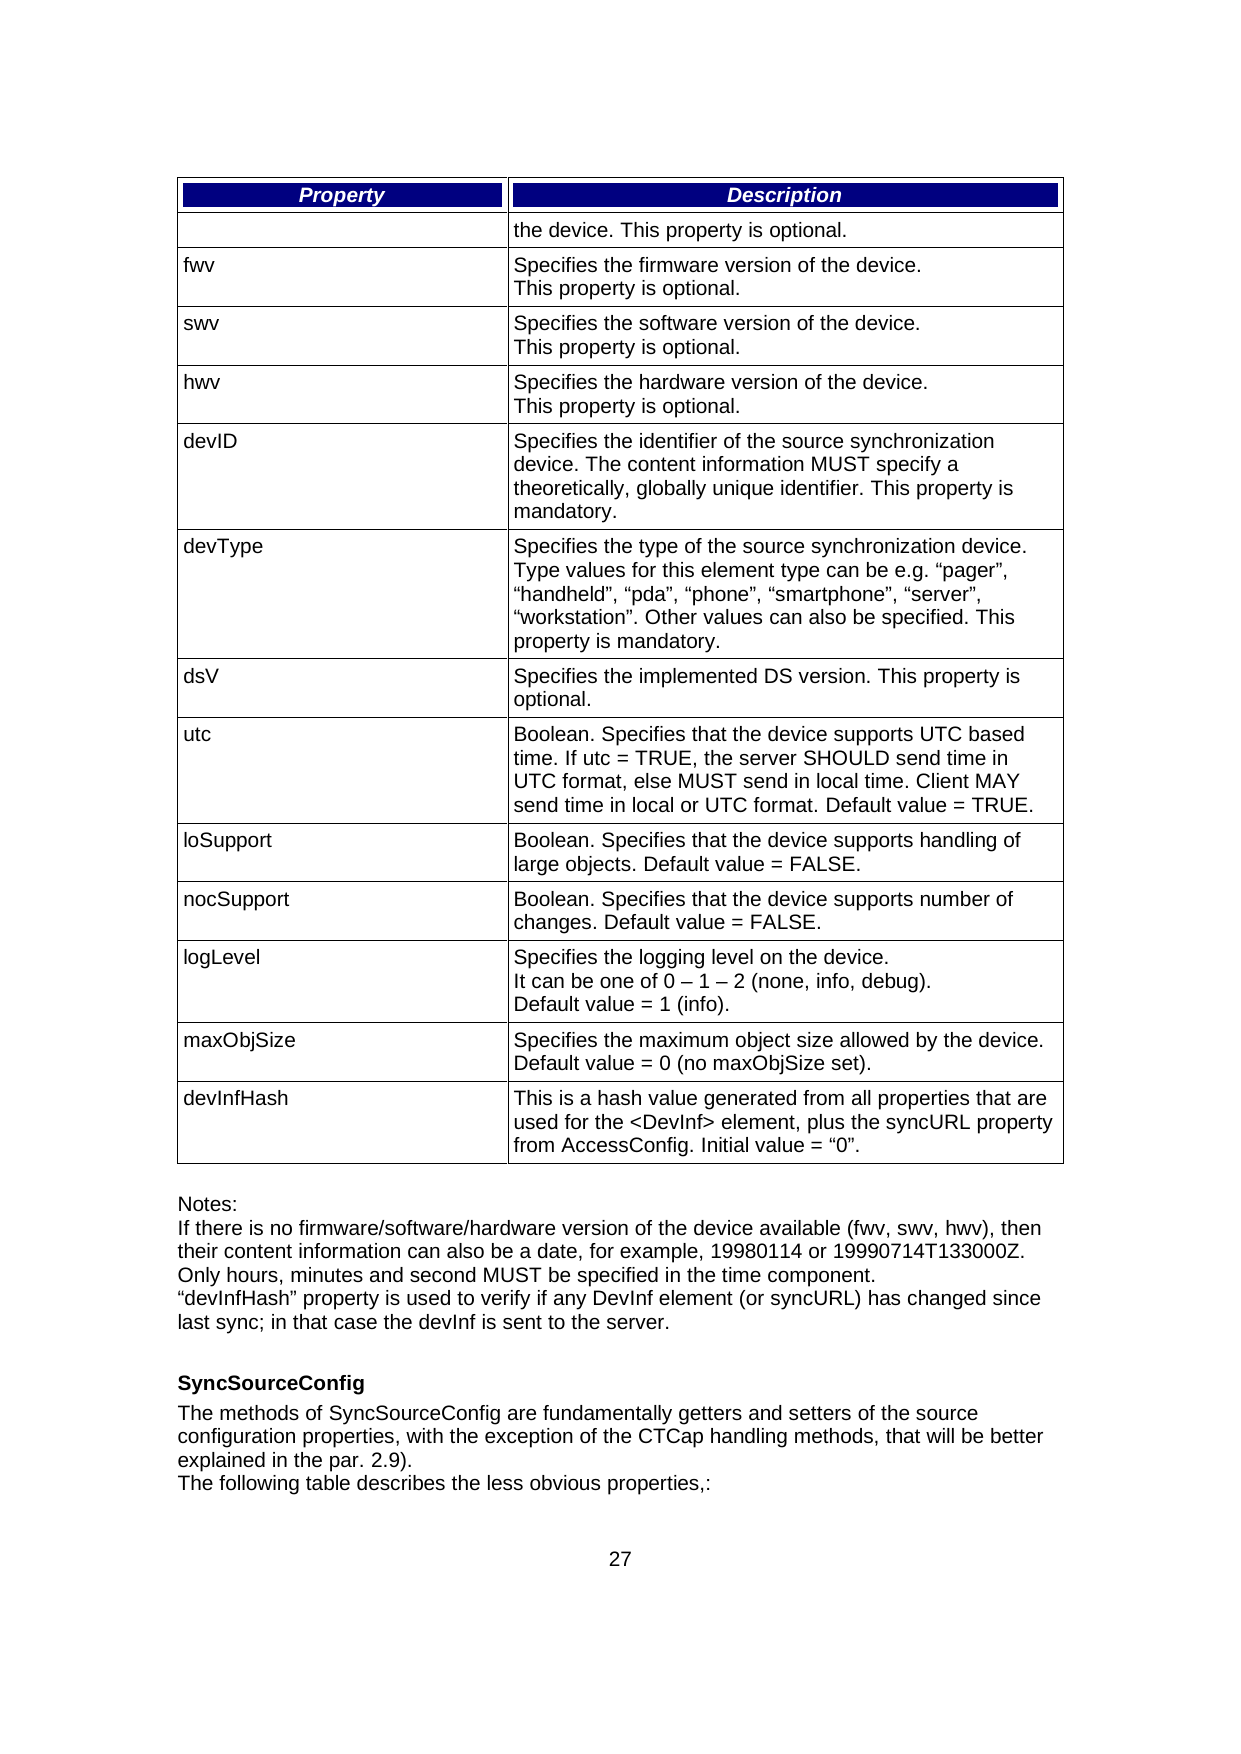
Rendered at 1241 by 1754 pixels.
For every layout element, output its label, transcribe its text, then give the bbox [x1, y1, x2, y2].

table_cell Specifies the firmware version of the device. This property is optional. [509, 248, 1063, 306]
table_cell logLevel [178, 941, 507, 1022]
table_cell Specifies the hardware version of the device. This property is optional. [509, 366, 1063, 423]
table_cell Specifies the maximum object size allowed by the device. Default value = 0 (no maxObjSize set). [509, 1023, 1063, 1081]
text Notes: If there is no firmware/software/hardware version of the device available (fwv, swv, hwv), then their content information can also be a date, for example, 19980114 or 19990714T133000Z. Only hours, minutes and second MUST be specified in the time component. “devInfHash” property is used to verify if any DevInf element (or syncURL) has changed since last sync; in that case the devInf is sent to the server. [177, 1193, 1063, 1334]
table_cell hwv [178, 366, 507, 423]
table_cell utc [178, 718, 507, 823]
table_cell nocSupport [178, 882, 507, 940]
text The methods of SyncSourceConfig are fundamentally getters and setters of the source configuration properties, with the exception of the CTCap handling methods, that will be better explained in the par. 2.9). [177, 1401, 1063, 1472]
table_cell fwv [178, 248, 507, 306]
table_cell Specifies the identifier of the source synchronization device. The content information MUST specify a theoretically, globally unique identifier. This property is mandatory. [509, 424, 1063, 529]
table_cell devID [178, 424, 507, 529]
table_cell This is a hash value generated from all properties that are used for the <DevInf> element, plus the syncURL property from AccessConfig. Initial value = “0”. [509, 1082, 1063, 1163]
table_cell loSupport [178, 824, 507, 881]
table_cell maxObjSize [178, 1023, 507, 1081]
table_cell devInfHash [178, 1082, 507, 1163]
table_cell Boolean. Specifies that the device supports number of changes. Default value = FALSE. [509, 882, 1063, 940]
table_cell [178, 213, 507, 247]
table_cell Specifies the type of the source synchronization device. Type values for this element type can be e.g. “pager”, “handheld”, “pda”, “phone”, “smartphone”, “server”, “workstation”. Other values can also be specified. This property is mandatory. [509, 530, 1063, 658]
table_cell Boolean. Specifies that the device supports handling of large objects. Default value = FALSE. [509, 824, 1063, 881]
table_cell swv [178, 307, 507, 365]
table_header Description [509, 178, 1063, 212]
table_cell the device. This property is optional. [509, 213, 1063, 247]
table_cell Specifies the implemented DS version. This property is optional. [509, 659, 1063, 717]
text The following table describes the less obvious properties,: [177, 1472, 1063, 1495]
table_cell Specifies the logging level on the device. It can be one of 0 – 1 – 2 (none, info, debug). Default value = 1 (info). [509, 941, 1063, 1022]
table_cell devType [178, 530, 507, 658]
table_cell Specifies the software version of the device. This property is optional. [509, 307, 1063, 365]
table_header Property [178, 178, 507, 212]
subtitle SyncSourceConfig [177, 1371, 1063, 1395]
table_cell dsV [178, 659, 507, 717]
table_cell Boolean. Specifies that the device supports UTC based time. If utc = TRUE, the server SHOULD send time in UTC format, else MUST send in local time. Client MAY send time in local or UTC format. Default value = TRUE. [509, 718, 1063, 823]
